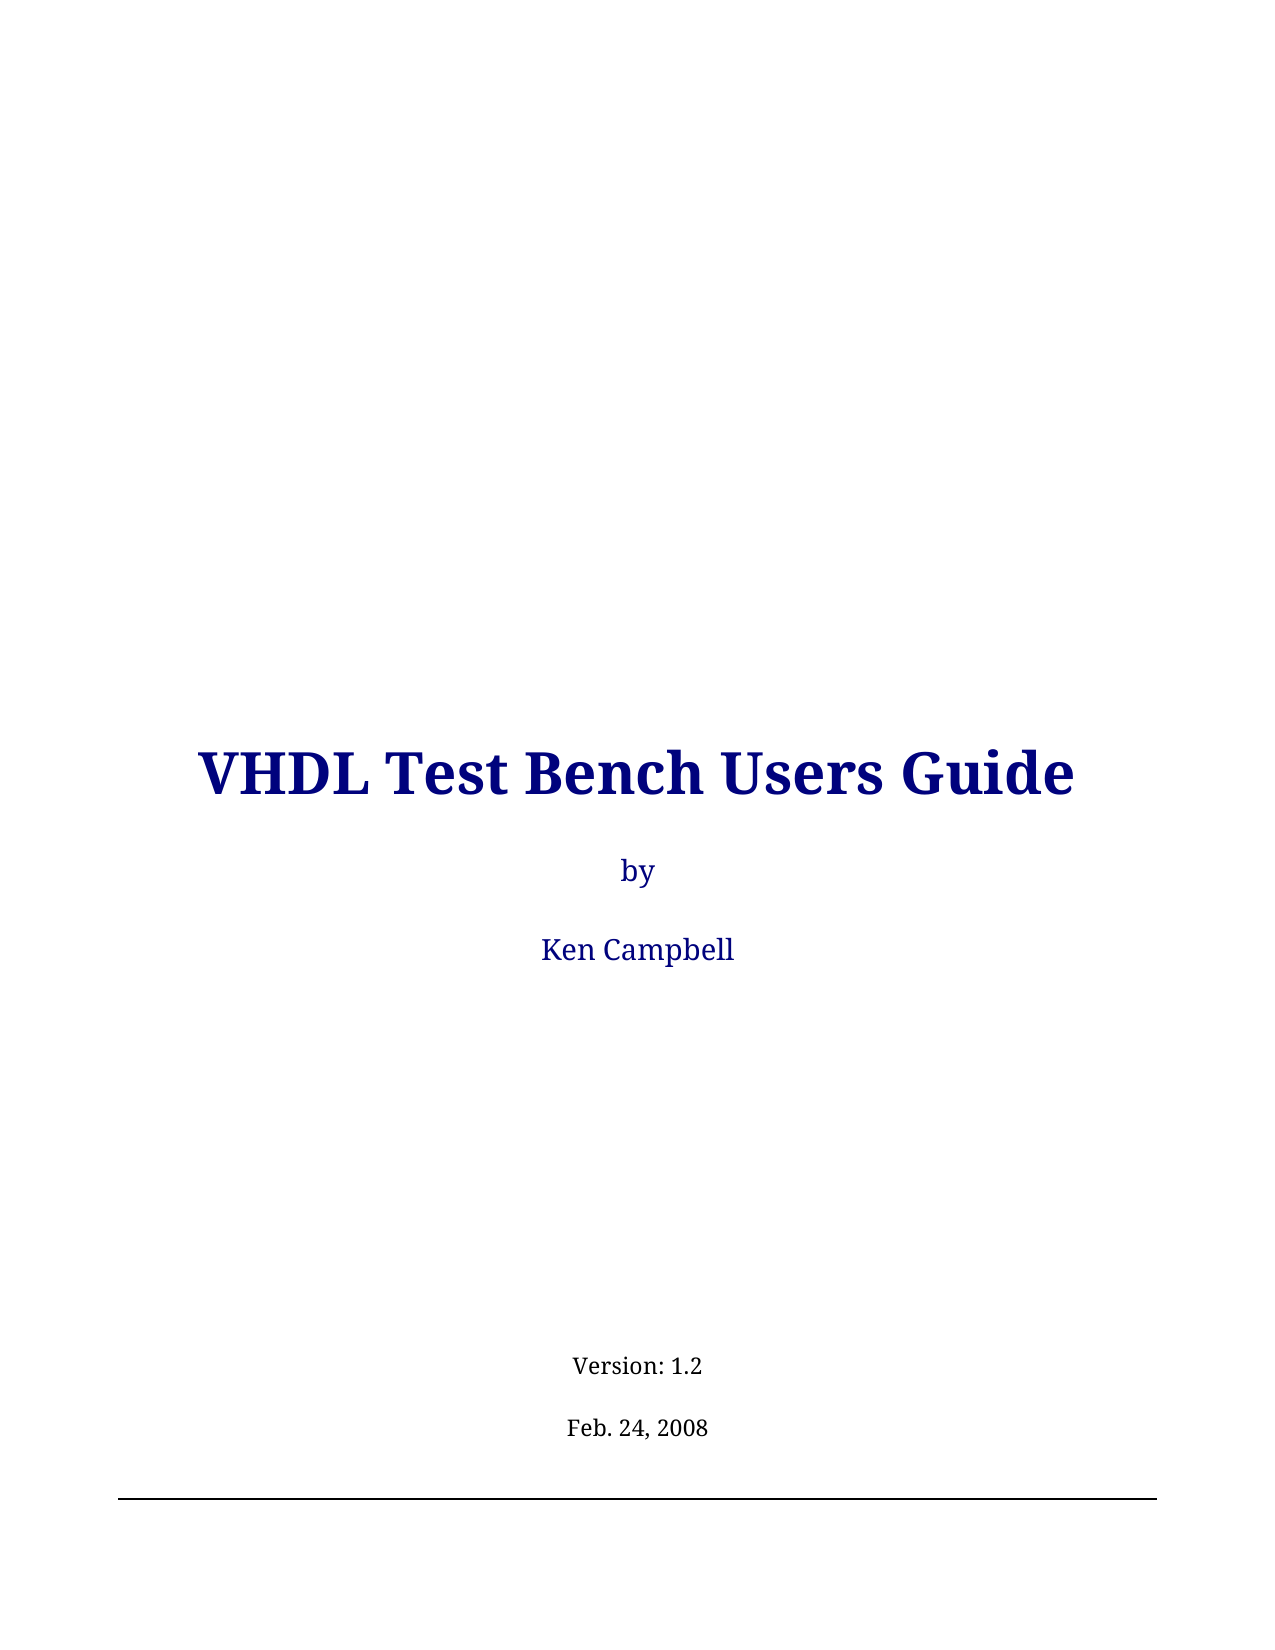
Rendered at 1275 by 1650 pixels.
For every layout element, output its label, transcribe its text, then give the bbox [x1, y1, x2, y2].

text Feb. 24, 2008 [118, 1412, 1157, 1443]
text by [118, 851, 1157, 890]
text Ken Campbell [118, 930, 1157, 969]
text Version: 1.2 [118, 1350, 1157, 1381]
text VHDL Test Bench Users Guide [118, 732, 1157, 811]
